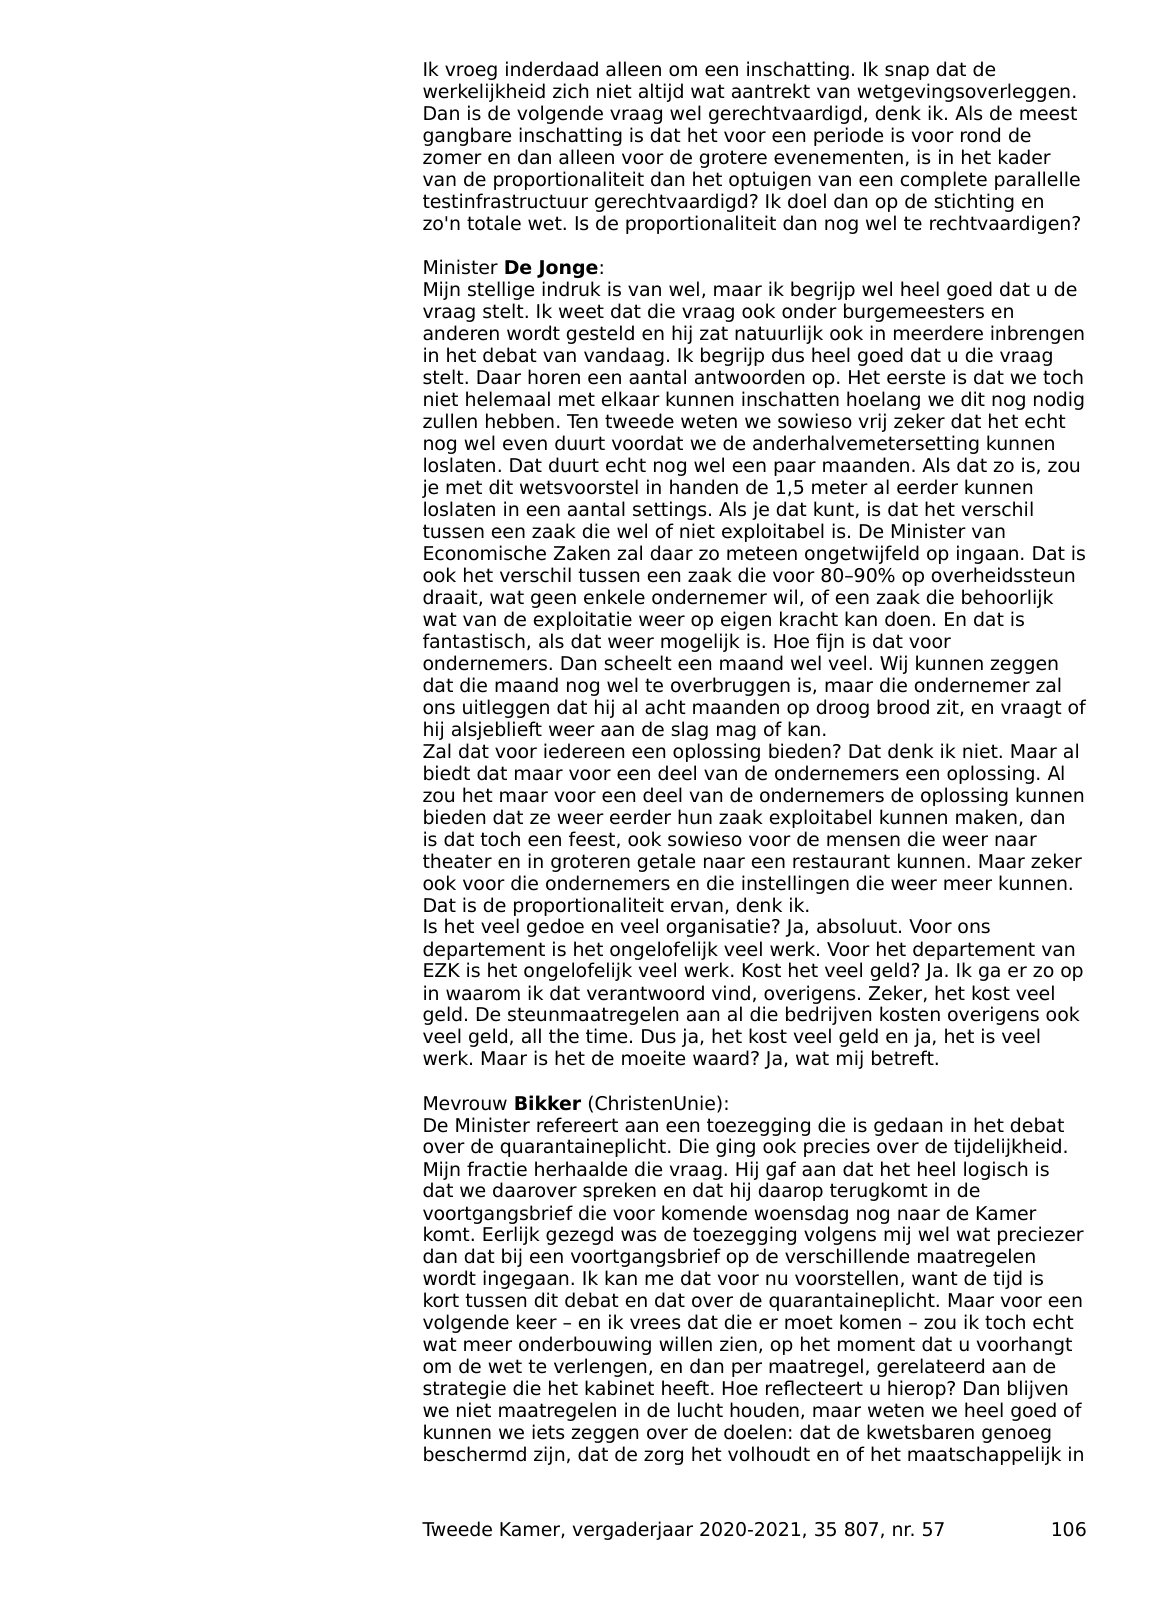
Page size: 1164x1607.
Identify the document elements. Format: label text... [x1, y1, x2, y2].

text De Minister refereert aan een toezegging die is gedaan in het debat over de quarantaineplicht. Die ging ook precies over de tijdelijkheid. Mijn fractie herhaalde die vraag. Hij gaf aan dat het heel logisch is dat we daarover spreken en dat hij daarop terugkomt in de voortgangsbrief die voor komende woensdag nog naar de Kamer komt. Eerlijk gezegd was de toezegging volgens mij wel wat preciezer dan dat bij een voortgangsbrief op de verschillende maatregelen wordt ingegaan. Ik kan me dat voor nu voorstellen, want de tijd is kort tussen dit debat en dat over de quarantaineplicht. Maar voor een volgende keer – en ik vrees dat die er moet komen – zou ik toch echt wat meer onderbouwing willen zien, op het moment dat u voorhangt om de wet te verlengen, en dan per maatregel, gerelateerd aan de strategie die het kabinet heeft. Hoe reflecteert u hierop? Dan blijven we niet maatregelen in de lucht houden, maar weten we heel goed of kunnen we iets zeggen over de doelen: dat de kwetsbaren genoeg beschermd zijn, dat de zorg het volhoudt en of het maatschappelijk in [422, 1114, 1087, 1466]
text Ik vroeg inderdaad alleen om een inschatting. Ik snap dat de werkelijkheid zich niet altijd wat aantrekt van wetgevingsoverleggen. Dan is de volgende vraag wel gerechtvaardigd, denk ik. Als de meest gangbare inschatting is dat het voor een periode is voor rond de zomer en dan alleen voor de grotere evenementen, is in het kader van de proportionaliteit dan het optuigen van een complete parallelle testinfrastructuur gerechtvaardigd? Ik doel dan op de stichting en zo'n totale wet. Is de proportionaliteit dan nog wel te rechtvaardigen? [422, 59, 1087, 235]
text Mijn stellige indruk is van wel, maar ik begrijp wel heel goed dat u de vraag stelt. Ik weet dat die vraag ook onder burgemeesters en anderen wordt gesteld en hij zat natuurlijk ook in meerdere inbrengen in het debat van vandaag. Ik begrijp dus heel goed dat u die vraag stelt. Daar horen een aantal antwoorden op. Het eerste is dat we toch niet helemaal met elkaar kunnen inschatten hoelang we dit nog nodig zullen hebben. Ten tweede weten we sowieso vrij zeker dat het echt nog wel even duurt voordat we de anderhalvemetersetting kunnen loslaten. Dat duurt echt nog wel een paar maanden. Als dat zo is, zou je met dit wetsvoorstel in handen de 1,5 meter al eerder kunnen loslaten in een aantal settings. Als je dat kunt, is dat het verschil tussen een zaak die wel of niet exploitabel is. De Minister van Economische Zaken zal daar zo meteen ongetwijfeld op ingaan. Dat is ook het verschil tussen een zaak die voor 80–90% op overheidssteun draait, wat geen enkele ondernemer wil, of een zaak die behoorlijk wat van de exploitatie weer op eigen kracht kan doen. En dat is fantastisch, als dat weer mogelijk is. Hoe fijn is dat voor ondernemers. Dan scheelt een maand wel veel. Wij kunnen zeggen dat die maand nog wel te overbruggen is, maar die ondernemer zal ons uitleggen dat hij al acht maanden op droog brood zit, en vraagt of hij alsjeblieft weer aan de slag mag of kan. [422, 279, 1087, 741]
text Mevrouw Bikker (ChristenUnie): [422, 1092, 1087, 1114]
text Is het veel gedoe en veel organisatie? Ja, absoluut. Voor ons departement is het ongelofelijk veel werk. Voor het departement van EZK is het ongelofelijk veel werk. Kost het veel geld? Ja. Ik ga er zo op in waarom ik dat verantwoord vind, overigens. Zeker, het kost veel geld. De steunmaatregelen aan al die bedrijven kosten overigens ook veel geld, all the time. Dus ja, het kost veel geld en ja, het is veel werk. Maar is het de moeite waard? Ja, wat mij betreft. [422, 916, 1087, 1070]
text Minister De Jonge: [422, 257, 1087, 279]
text Zal dat voor iedereen een oplossing bieden? Dat denk ik niet. Maar al biedt dat maar voor een deel van de ondernemers een oplossing. Al zou het maar voor een deel van de ondernemers de oplossing kunnen bieden dat ze weer eerder hun zaak exploitabel kunnen maken, dan is dat toch een feest, ook sowieso voor de mensen die weer naar theater en in groteren getale naar een restaurant kunnen. Maar zeker ook voor die ondernemers en die instellingen die weer meer kunnen. Dat is de proportionaliteit ervan, denk ik. [422, 741, 1087, 916]
